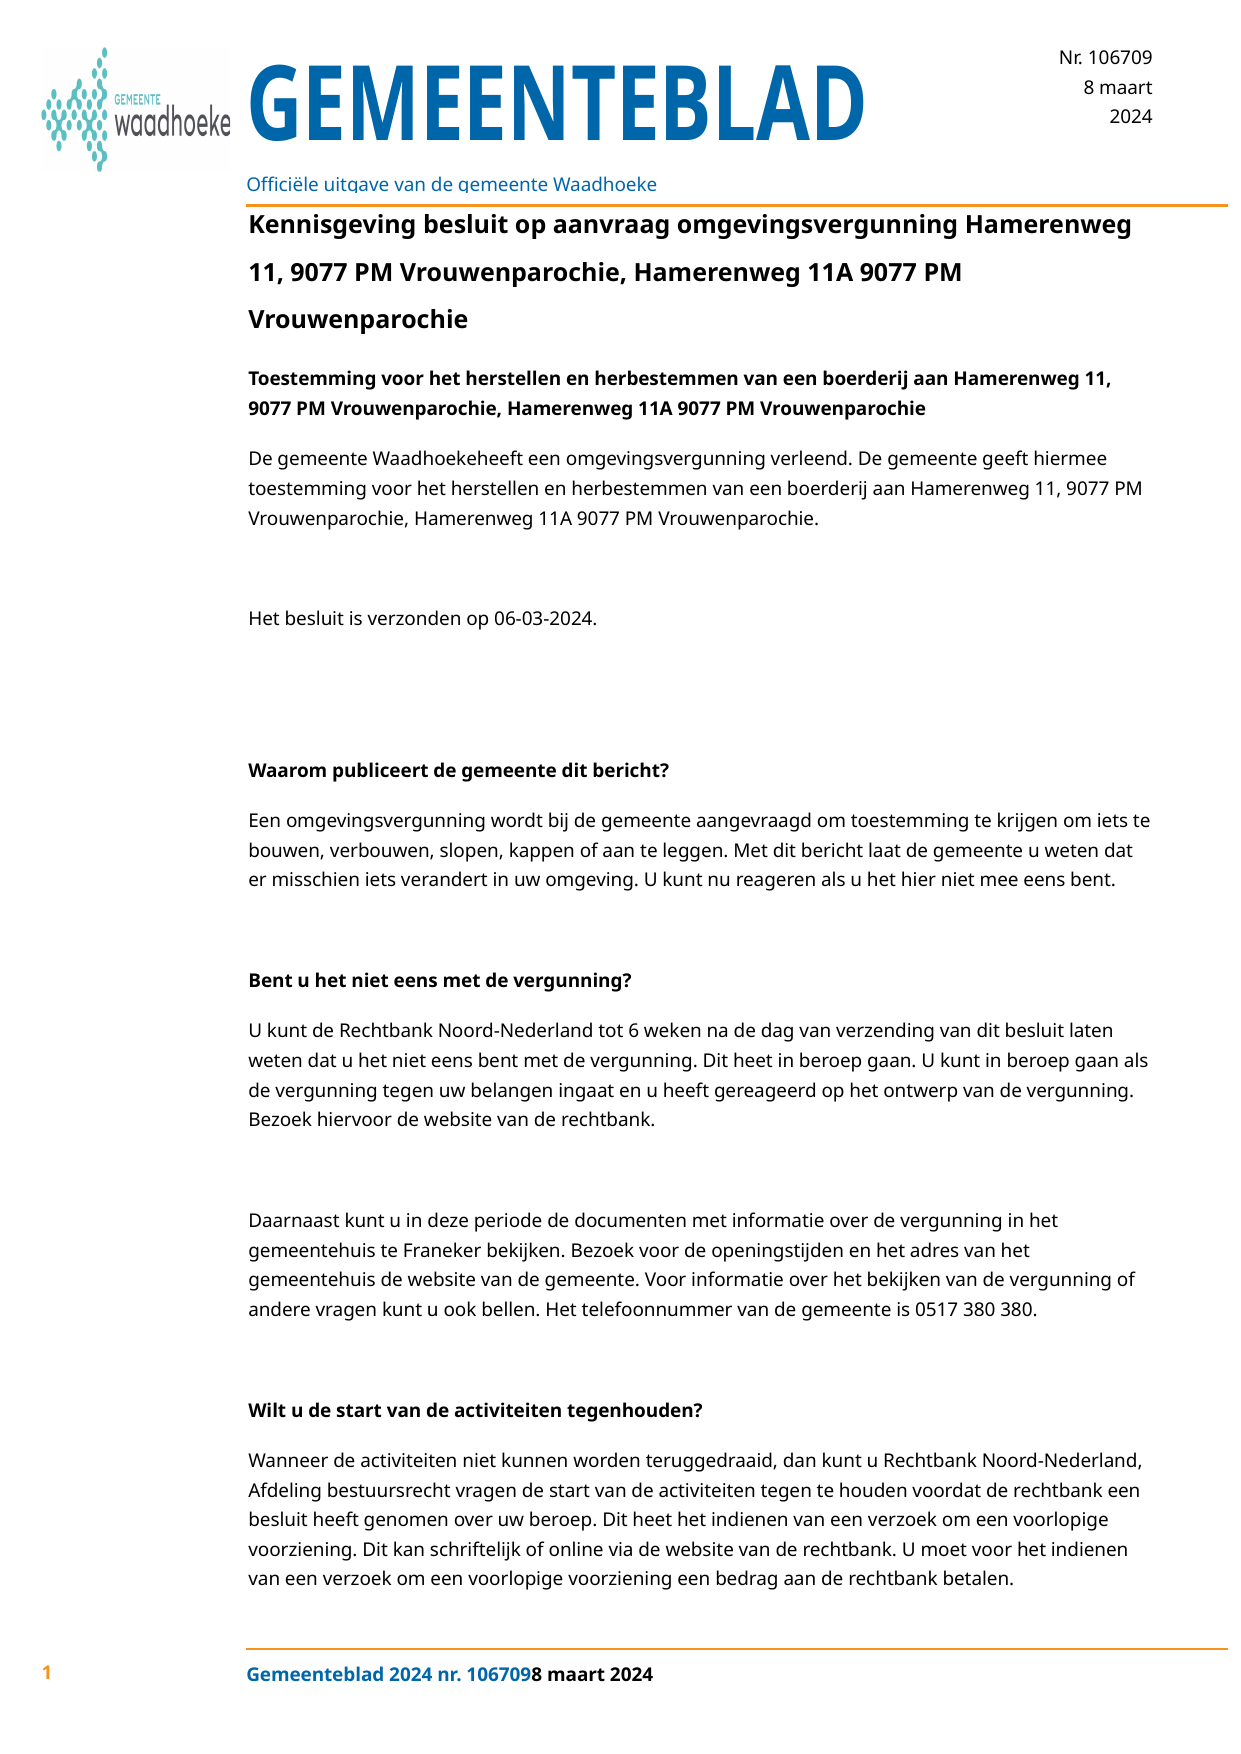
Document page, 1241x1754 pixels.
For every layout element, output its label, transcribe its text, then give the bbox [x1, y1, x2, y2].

text Wilt u de start van de activiteiten tegenhouden? [248, 1397, 1152, 1422]
text Een omgevingsvergunning wordt bij de gemeente aangevraagd om toestemming te krijgen om iets te bouwen, verbouwen, slopen, kappen of aan te leggen. Met dit bericht laat de gemeente u weten dat er misschien iets verandert in uw omgeving. U kunt nu reageren als u het hier niet mee eens bent. [248, 807, 1152, 892]
text Waarom publiceert de gemeente dit bericht? [248, 757, 1152, 782]
text Wanneer de activiteiten niet kunnen worden teruggedraaid, dan kunt u Rechtbank Noord-Nederland, Afdeling bestuursrecht vragen de start van de activiteiten tegen te houden voordat de rechtbank een besluit heeft genomen over uw beroep. Dit heet het indienen van een verzoek om een voorlopige voorziening. Dit kan schriftelijk of online via de website van de rechtbank. U moet voor het indienen van een verzoek om een voorlopige voorziening een bedrag aan de rechtbank betalen. [248, 1447, 1152, 1591]
text Toestemming voor het herstellen en herbestemmen van een boerderij aan Hamerenweg 11, 9077 PM Vrouwenparochie, Hamerenweg 11A 9077 PM Vrouwenparochie [248, 366, 1152, 421]
text De gemeente Waadhoekeheeft een omgevingsvergunning verleend. De gemeente geeft hiermee toestemming voor het herstellen en herbestemmen van een boerderij aan Hamerenweg 11, 9077 PM Vrouwenparochie, Hamerenweg 11A 9077 PM Vrouwenparochie. [248, 446, 1152, 530]
text Het besluit is verzonden op 06-03-2024. [248, 606, 1152, 631]
picture [41, 47, 231, 172]
text Daarnaast kunt u in deze periode de documenten met informatie over de vergunning in het gemeentehuis te Franeker bekijken. Bezoek voor de openingstijden en het adres van het gemeentehuis de website van de gemeente. Voor informatie over het bekijken van de vergunning of andere vragen kunt u ook bellen. Het telefoonnummer van de gemeente is 0517 380 380. [248, 1207, 1152, 1322]
text Kennisgeving besluit op aanvraag omgevingsvergunning Hamerenweg 11, 9077 PM Vrouwenparochie, Hamerenweg 11A 9077 PM Vrouwenparochie [248, 207, 1152, 336]
text U kunt de Rechtbank Noord-Nederland tot 6 weken na de dag van verzending van dit besluit laten weten dat u het niet eens bent met de vergunning. Dit heet in beroep gaan. U kunt in beroep gaan als de vergunning tegen uw belangen ingaat en u heeft gereageerd op het ontwerp van de vergunning. Bezoek hiervoor de website van de rechtbank. [248, 1018, 1152, 1132]
text Bent u het niet eens met de vergunning? [248, 967, 1152, 993]
